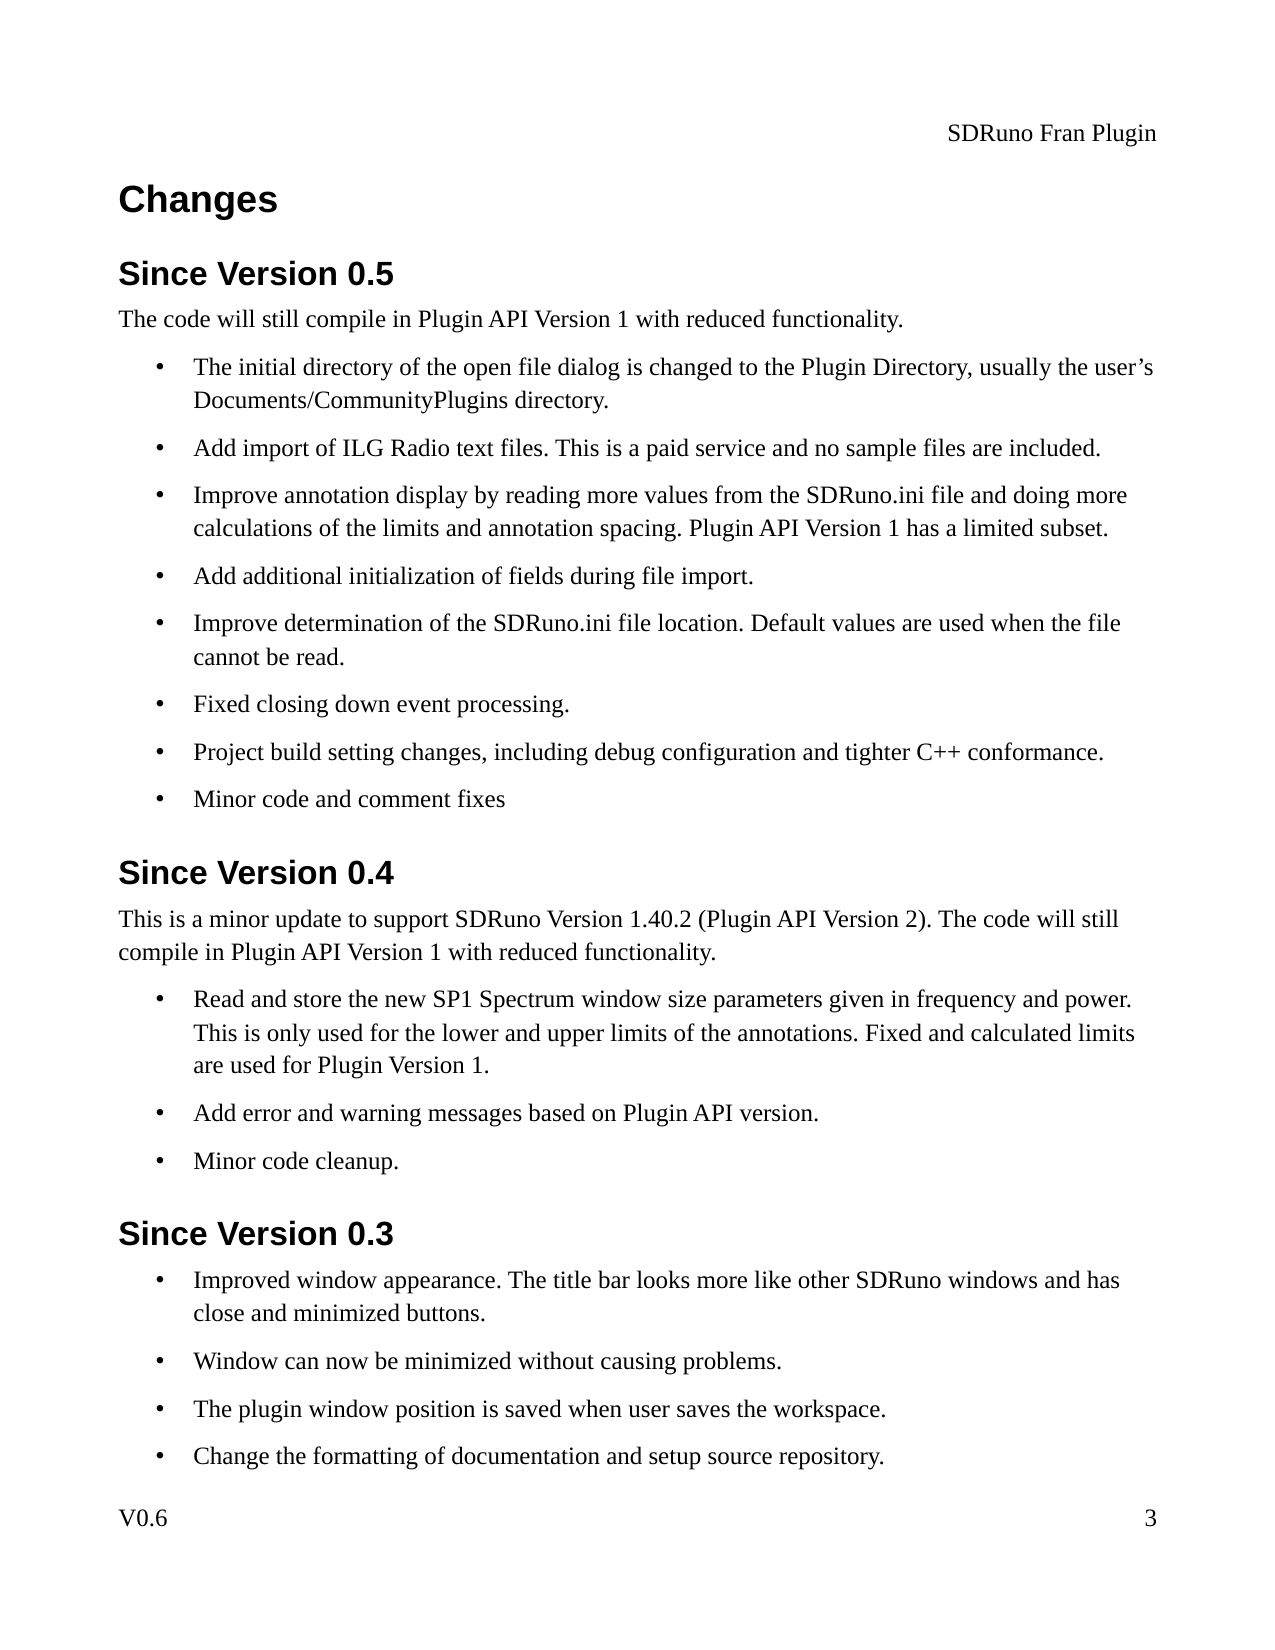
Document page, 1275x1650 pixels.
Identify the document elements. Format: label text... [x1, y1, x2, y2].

list Minor code and comment fixes [156, 784, 1157, 813]
list Improve annotation display by reading more values from the SDRuno.ini file and doing more calculations of the limits and annotation spacing. Plugin API Version 1 has a limited subset. [156, 480, 1157, 542]
text This is a minor update to support SDRuno Version 1.40.2 (Plugin API Version 2). The code will still compile in Plugin API Version 1 with reduced functionality. [118, 904, 1157, 966]
list Add import of ILG Radio text files. This is a paid service and no sample files are included. [156, 433, 1157, 461]
list Minor code cleanup. [156, 1146, 1157, 1174]
list Change the formatting of documentation and setup source repository. [156, 1441, 1157, 1470]
list Add error and warning messages based on Plugin API version. [156, 1098, 1157, 1127]
list The plugin window position is saved when user saves the workspace. [156, 1394, 1157, 1422]
list The initial directory of the open file dialog is changed to the Plugin Directory, usually the user’s Documents/CommunityPlugins directory. [156, 352, 1157, 414]
list Fixed closing down event processing. [156, 689, 1157, 718]
list Improve determination of the SDRuno.ini file location. Default values are used when the file cannot be read. [156, 608, 1157, 670]
subtitle Since Version 0.3 [118, 1214, 1157, 1253]
list Project build setting changes, including debug configuration and tighter C++ conformance. [156, 737, 1157, 766]
list Read and store the new SP1 Spectrum window size parameters given in frequency and power. This is only used for the lower and upper limits of the annotations. Fixed and calculated limits are used for Plugin Version 1. [156, 984, 1157, 1079]
list Improved window appearance. The title bar looks more like other SDRuno windows and has close and minimized buttons. [156, 1265, 1157, 1327]
subtitle Since Version 0.4 [118, 853, 1157, 891]
text The code will still compile in Plugin API Version 1 with reduced functionality. [118, 304, 1157, 333]
list Add additional initialization of fields during file import. [156, 561, 1157, 590]
list Window can now be minimized without causing problems. [156, 1346, 1157, 1375]
subtitle Changes [118, 176, 1157, 220]
subtitle Since Version 0.5 [118, 253, 1157, 292]
